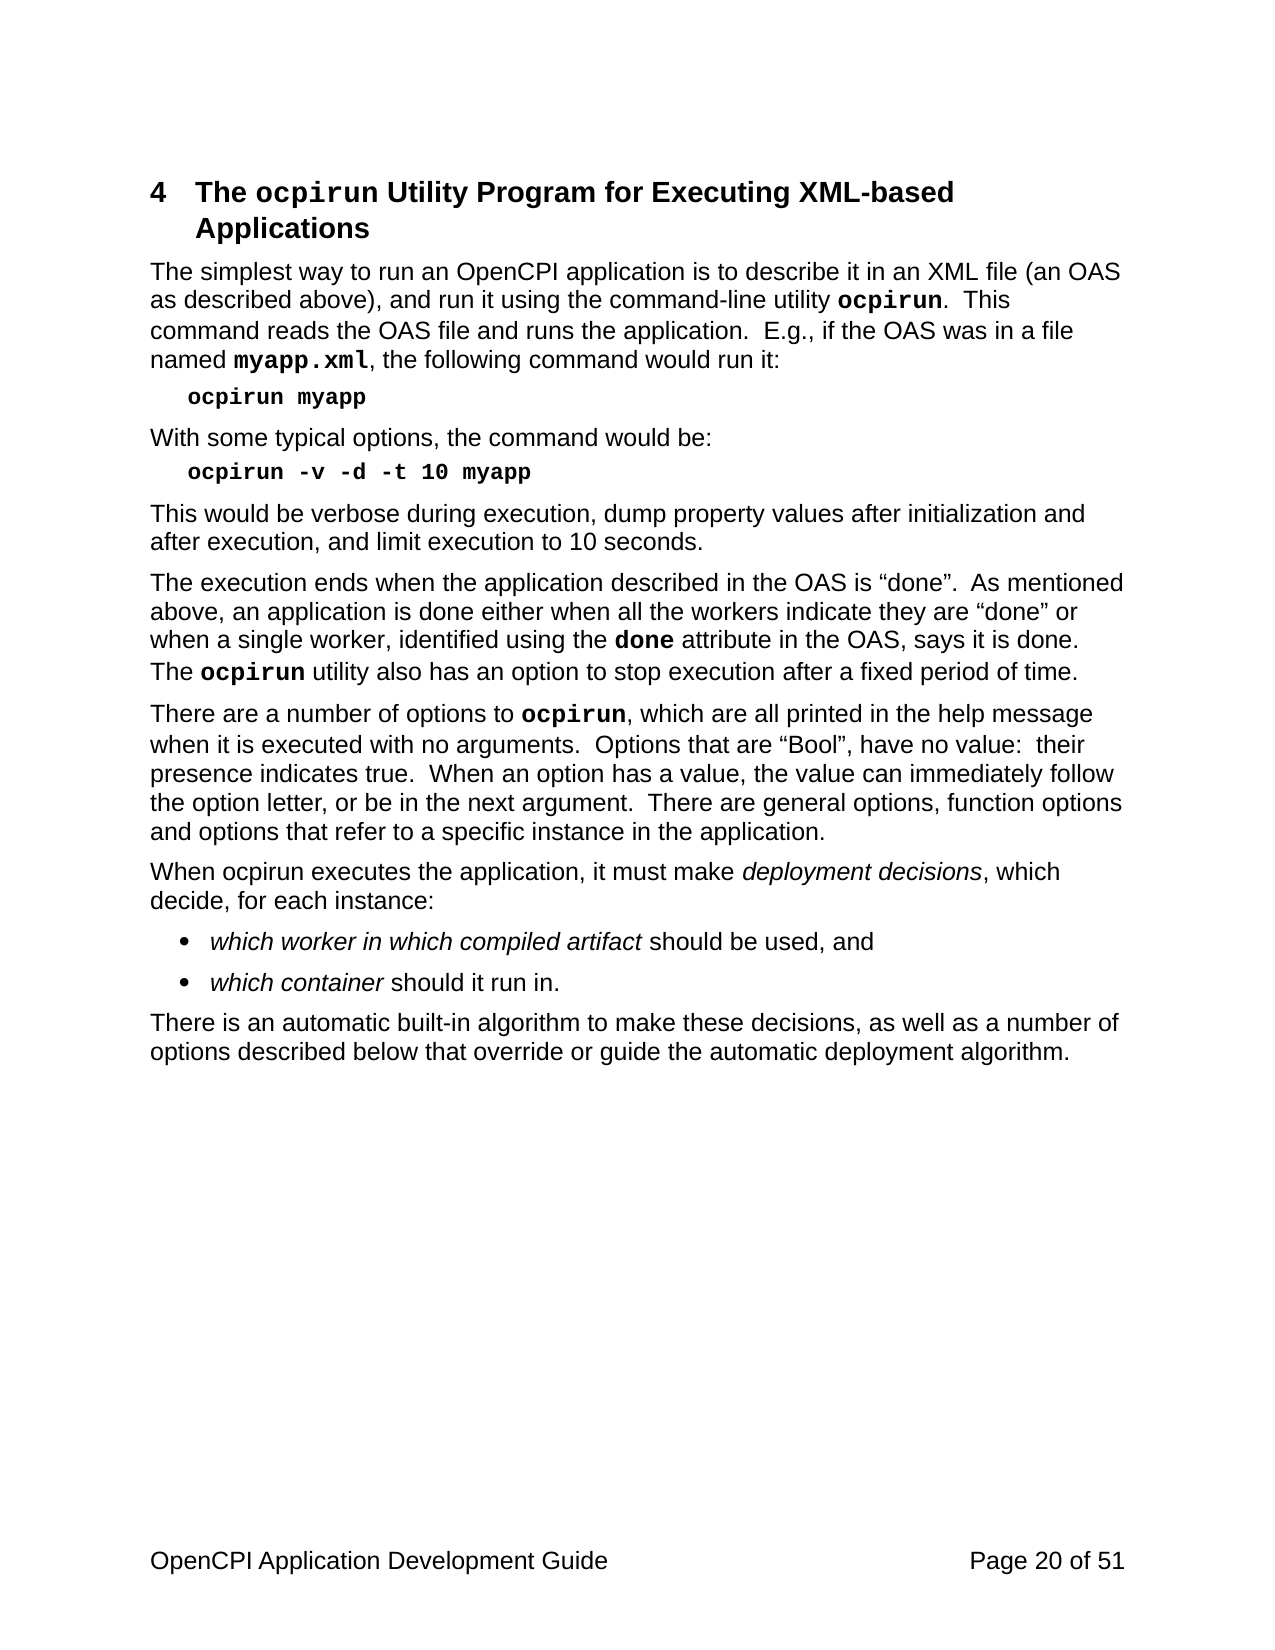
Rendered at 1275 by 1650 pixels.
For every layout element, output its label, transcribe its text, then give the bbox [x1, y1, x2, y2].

text There are a number of options to ocpirun, which are all printed in the help message when it is executed with no arguments. Options that are “Bool”, have no value: their presence indicates true. When an option has a value, the value can immediately follow the option letter, or be in the next argument. There are general options, function options and options that refer to a specific instance in the application. [150, 699, 1125, 845]
text There is an automatic built-in algorithm to make these decisions, as well as a number of options described below that override or guide the automatic deployment algorithm. [150, 1008, 1125, 1066]
list which container should it run in. [180, 968, 1125, 996]
text With some typical options, the command would be: [150, 423, 1125, 452]
text ocpirun myapp [187, 385, 1125, 411]
text ocpirun -v -d -t 10 myapp [187, 461, 1125, 487]
subtitle The ocpirun Utility Program for Executing XML-based Applications [150, 175, 1125, 245]
text The execution ends when the application described in the OAS is “done”. As mentioned above, an application is done either when all the workers indicate they are “done” or when a single worker, identified using the done attribute in the OAS, says it is done. The ocpirun utility also has an option to stop execution after a fixed period of time. [150, 568, 1125, 687]
text The simplest way to run an OpenCPI application is to describe it in an XML file (an OAS as described above), and run it using the command-line utility ocpirun. This command reads the OAS file and runs the application. E.g., if the OAS was in a file named myapp.xml, the following command would run it: [150, 257, 1125, 376]
text When ocpirun executes the application, it must make deployment decisions, which decide, for each instance: [150, 857, 1125, 915]
text This would be verbose during execution, dump property values after initialization and after execution, and limit execution to 10 seconds. [150, 498, 1125, 556]
list which worker in which compiled artifact should be used, and [180, 927, 1125, 956]
